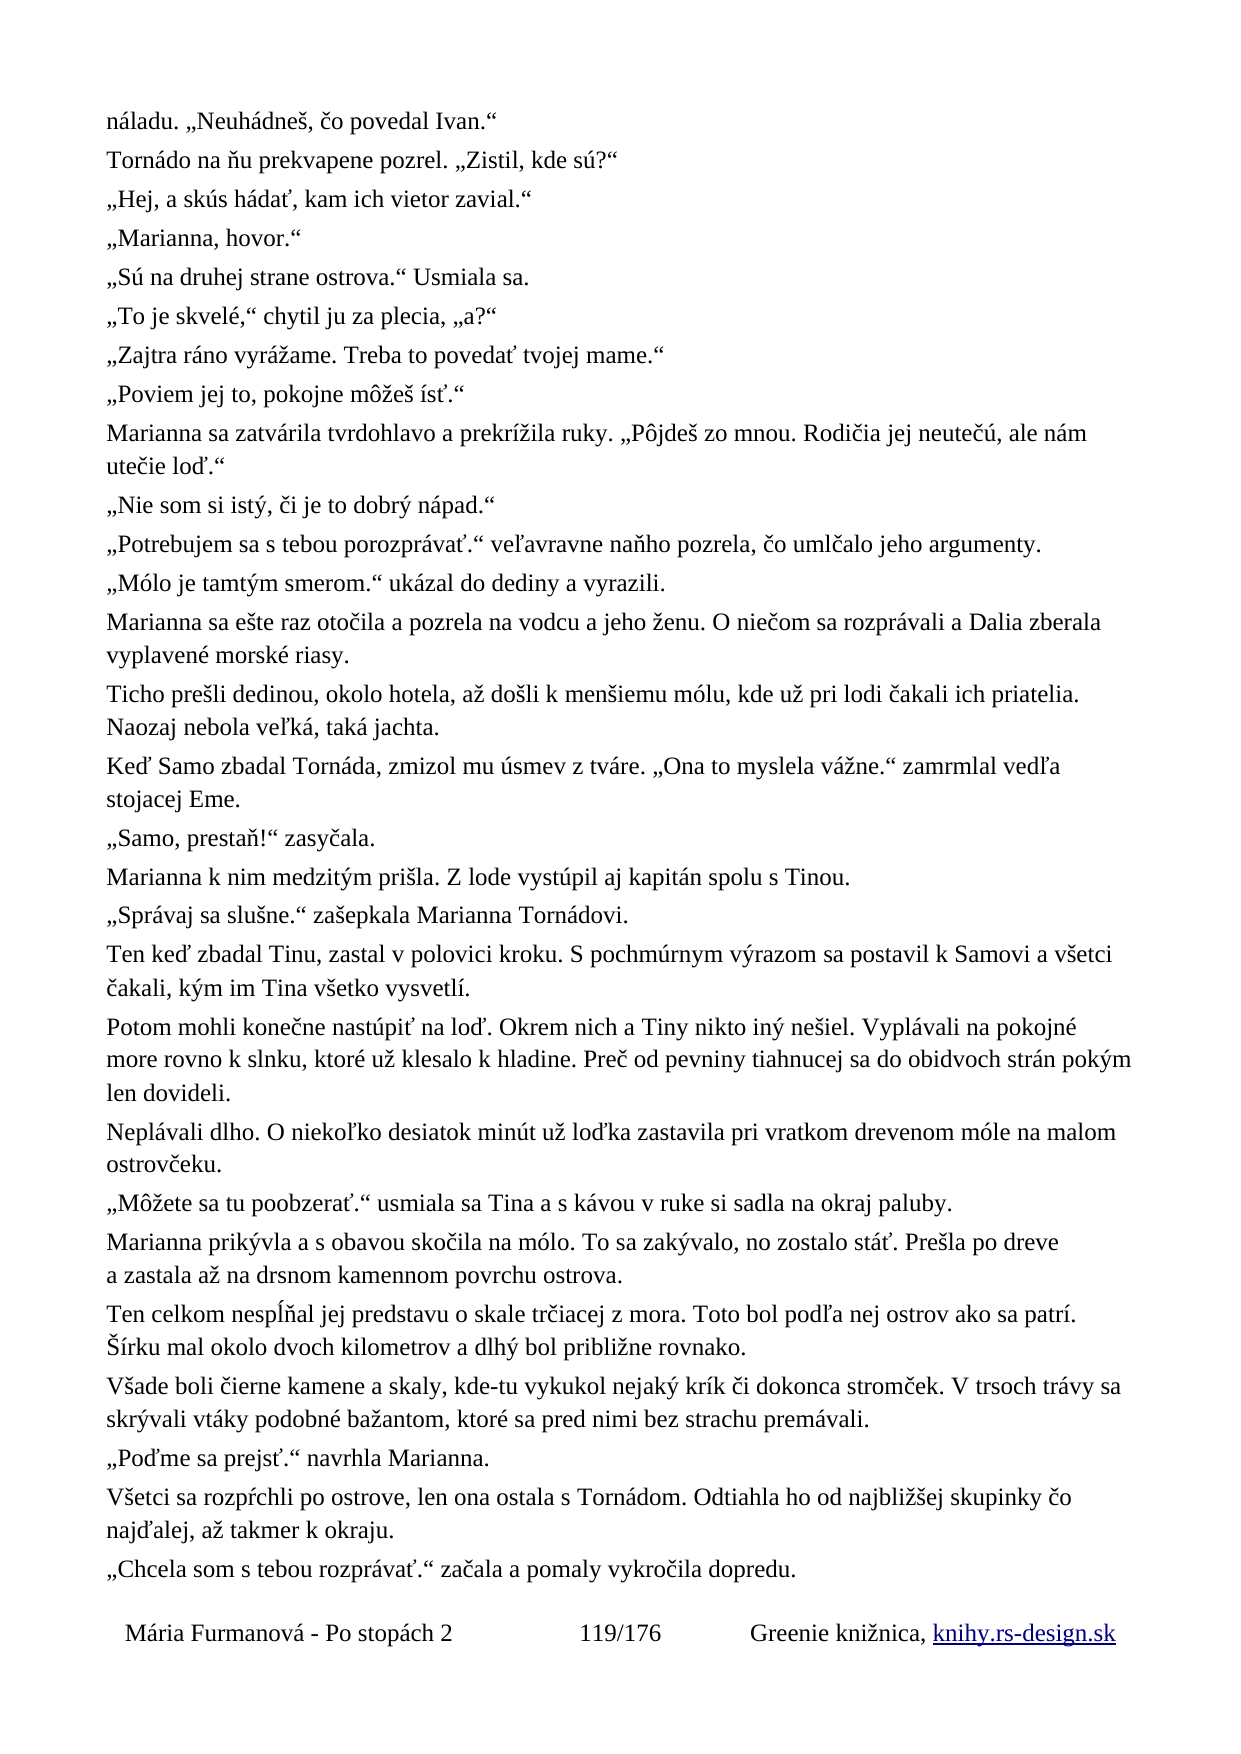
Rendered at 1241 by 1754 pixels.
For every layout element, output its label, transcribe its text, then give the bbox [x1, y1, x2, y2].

text Všetci sa rozpŕchli po ostrove, len ona ostala s Tornádom. Odtiahla ho od najbližšej skupinky čo najďalej, až takmer k okraju. [106, 1482, 1134, 1544]
text Neplávali dlho. O niekoľko desiatok minút už loďka zastavila pri vratkom drevenom móle na malom ostrovčeku. [106, 1117, 1134, 1178]
text „Správaj sa slušne.“ zašepkala Marianna Tornádovi. [106, 901, 1134, 929]
text „Hej, a skús hádať, kam ich vietor zavial.“ [106, 184, 1134, 213]
text Marianna sa zatvárila tvrdohlavo a prekrížila ruky. „Pôjdeš zo mnou. Rodičia jej neutečú, ale nám utečie loď.“ [106, 418, 1134, 480]
text Všade boli čierne kamene a skaly, kde-tu vykukol nejaký krík či dokonca stromček. V trsoch trávy sa skrývali vtáky podobné bažantom, ktoré sa pred nimi bez strachu premávali. [106, 1371, 1134, 1433]
text „Môžete sa tu poobzerať.“ usmiala sa Tina a s kávou v ruke si sadla na okraj paluby. [106, 1188, 1134, 1217]
text „Samo, prestaň!“ zasyčala. [106, 823, 1134, 851]
text Tornádo na ňu prekvapene pozrel. „Zistil, kde sú?“ [106, 145, 1134, 174]
text „Poďme sa prejsť.“ navrhla Marianna. [106, 1443, 1134, 1472]
text „Nie som si istý, či je to dobrý nápad.“ [106, 490, 1134, 519]
text Marianna prikývla a s obavou skočila na mólo. To sa zakývalo, no zostalo stáť. Prešla po dreve a zastala až na drsnom kamennom povrchu ostrova. [106, 1227, 1134, 1289]
text Potom mohli konečne nastúpiť na loď. Okrem nich a Tiny nikto iný nešiel. Vyplávali na pokojné more rovno k slnku, ktoré už klesalo k hladine. Preč od pevniny tiahnucej sa do obidvoch strán pokým len dovideli. [106, 1012, 1134, 1106]
text „To je skvelé,“ chytil ju za plecia, „a?“ [106, 301, 1134, 330]
text Keď Samo zbadal Tornáda, zmizol mu úsmev z tváre. „Ona to myslela vážne.“ zamrmlal vedľa stojacej Eme. [106, 751, 1134, 812]
text „Sú na druhej strane ostrova.“ Usmiala sa. [106, 262, 1134, 291]
text Marianna k nim medzitým prišla. Z lode vystúpil aj kapitán spolu s Tinou. [106, 862, 1134, 890]
text „Potrebujem sa s tebou porozprávať.“ veľavravne naňho pozrela, čo umlčalo jeho argumenty. [106, 529, 1134, 558]
text Marianna sa ešte raz otočila a pozrela na vodcu a jeho ženu. O niečom sa rozprávali a Dalia zberala vyplavené morské riasy. [106, 607, 1134, 668]
text „Chcela som s tebou rozprávať.“ začala a pomaly vykročila dopredu. [106, 1554, 1134, 1583]
text náladu. „Neuhádneš, čo povedal Ivan.“ [106, 106, 1134, 135]
text „Poviem jej to, pokojne môžeš ísť.“ [106, 379, 1134, 408]
text Ten celkom nespĺňal jej predstavu o skale trčiacej z mora. Toto bol podľa nej ostrov ako sa patrí. Šírku mal okolo dvoch kilometrov a dlhý bol približne rovnako. [106, 1299, 1134, 1361]
text „Marianna, hovor.“ [106, 223, 1134, 252]
text „Zajtra ráno vyrážame. Treba to povedať tvojej mame.“ [106, 340, 1134, 369]
text Ticho prešli dedinou, okolo hotela, až došli k menšiemu mólu, kde už pri lodi čakali ich priatelia. Naozaj nebola veľká, taká jachta. [106, 679, 1134, 741]
text Ten keď zbadal Tinu, zastal v polovici kroku. S pochmúrnym výrazom sa postavil k Samovi a všetci čakali, kým im Tina všetko vysvetlí. [106, 939, 1134, 1001]
text „Mólo je tamtým smerom.“ ukázal do dediny a vyrazili. [106, 568, 1134, 597]
